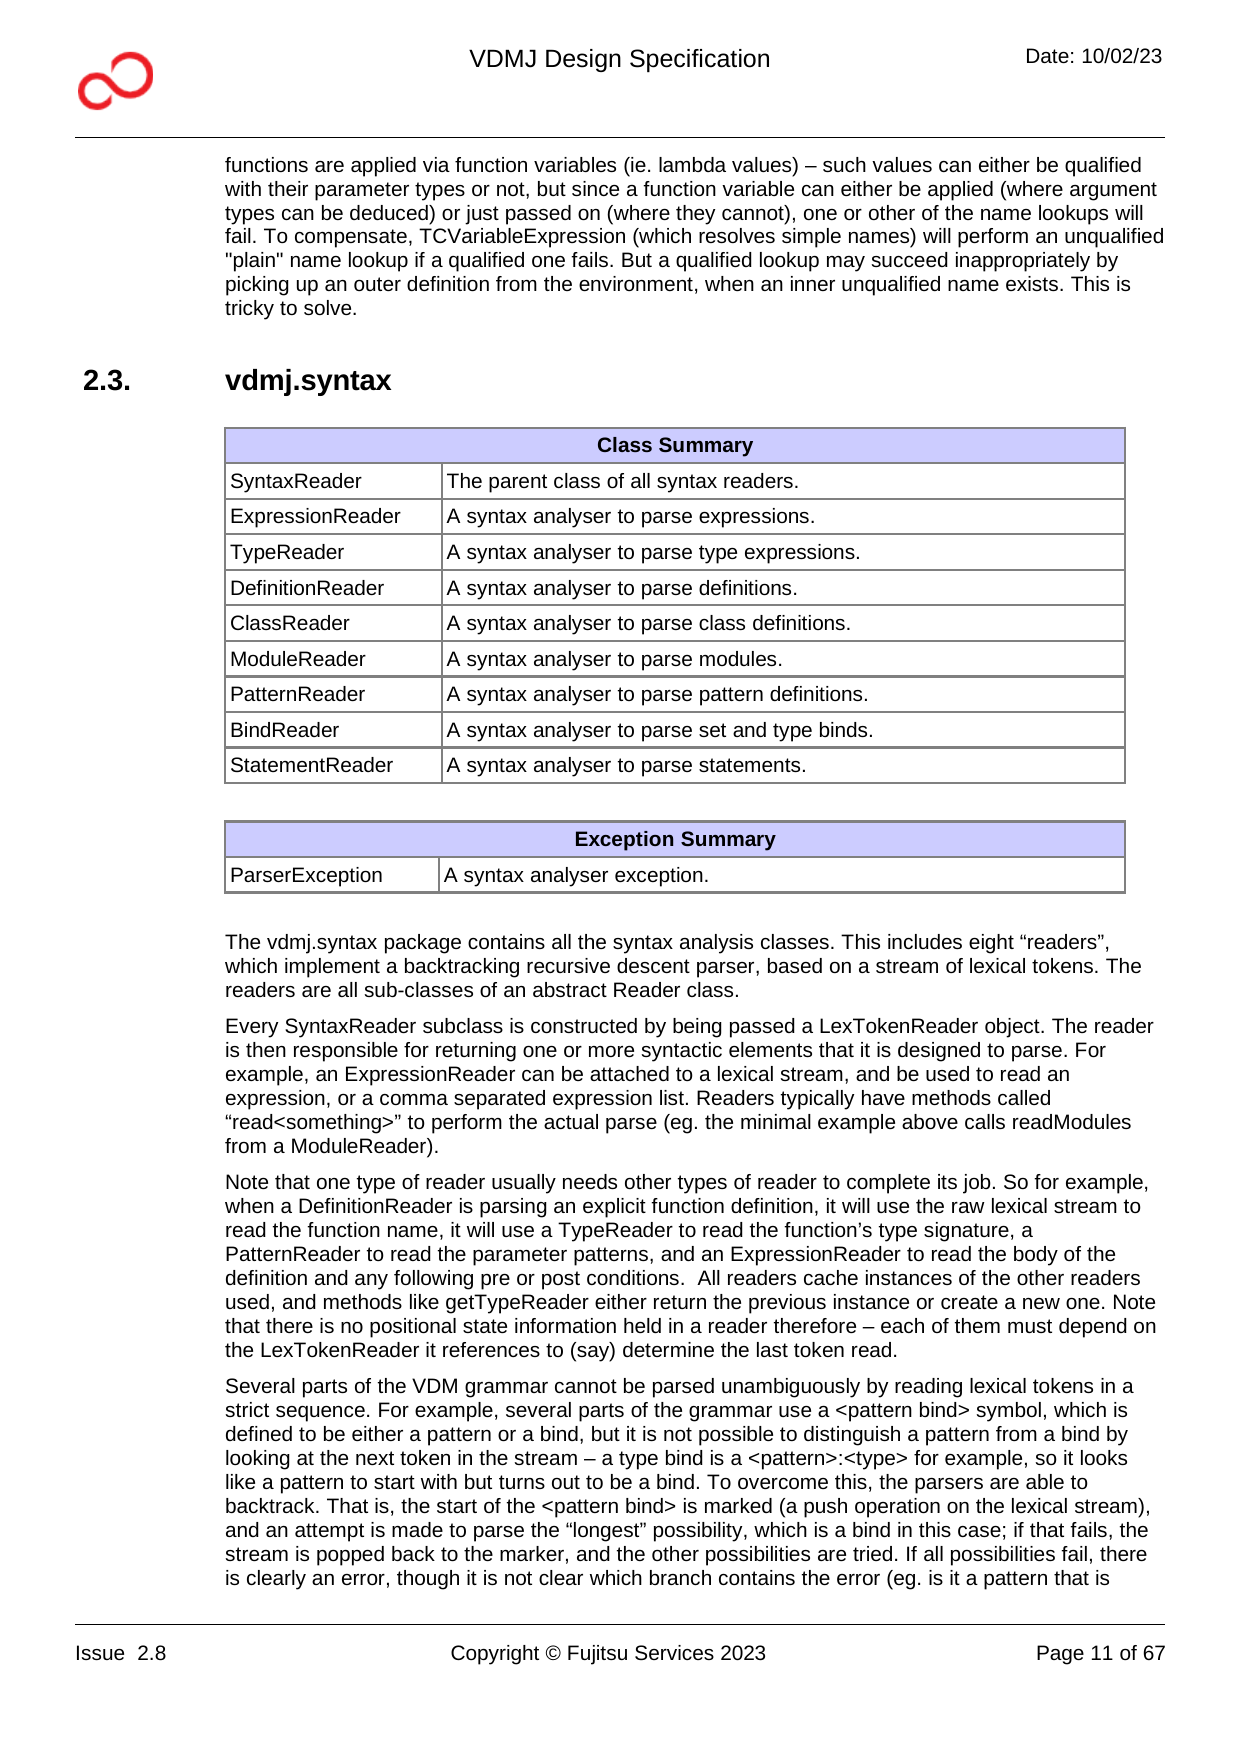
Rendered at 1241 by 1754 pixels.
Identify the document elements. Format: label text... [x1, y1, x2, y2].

table_cell A syntax analyser to parse modules. [443, 642, 1124, 675]
table_cell ParserException [226, 858, 438, 891]
table_cell StatementReader [226, 749, 441, 782]
table_cell BindReader [226, 713, 441, 746]
subtitle vdmj.syntax [75, 363, 1165, 397]
table_cell ModuleReader [226, 642, 441, 675]
table_cell DefinitionReader [226, 571, 441, 604]
picture [78, 44, 153, 120]
table_cell A syntax analyser to parse pattern definitions. [443, 678, 1124, 711]
text functions are applied via function variables (ie. lambda values) – such values can either be qualified with their parameter types or not, but since a function variable can either be applied (where argument types can be deduced) or just passed on (where they cannot), one or other of the name lookups will fail. To compensate, TCVariableExpression (which resolves simple names) will perform an unqualified "plain" name lookup if a qualified one fails. But a qualified lookup may succeed inappropriately by picking up an outer definition from the environment, when an inner unqualified name exists. This is tricky to solve. [225, 153, 1165, 321]
text Several parts of the VDM grammar cannot be parsed unambiguously by reading lexical tokens in a strict sequence. For example, several parts of the grammar use a <pattern bind> symbol, which is defined to be either a pattern or a bind, but it is not possible to distinguish a pattern from a bind by looking at the next token in the stream – a type bind is a <pattern>:<type> for example, so it looks like a pattern to start with but turns out to be a bind. To overcome this, the parsers are able to backtrack. That is, the start of the <pattern bind> is marked (a push operation on the lexical stream), and an attempt is made to parse the “longest” possibility, which is a bind in this case; if that fails, the stream is popped back to the marker, and the other possibilities are tried. If all possibilities fail, there is clearly an error, though it is not clear which branch contains the error (eg. is it a pattern that is [225, 1375, 1165, 1590]
text Note that one type of reader usually needs other types of reader to complete its job. So for example, when a DefinitionReader is parsing an explicit function definition, it will use the raw lexical stream to read the function name, it will use a TypeReader to read the function’s type signature, a PatternReader to read the parameter patterns, and an ExpressionReader to read the body of the definition and any following pre or post conditions. All readers cache instances of the other readers used, and methods like getTypeReader either return the previous instance or create a new one. Note that there is no positional state information held in a reader therefore – each of them must depend on the LexTokenReader it references to (say) determine the last token read. [225, 1171, 1165, 1362]
table_cell ClassReader [226, 606, 441, 640]
table_cell A syntax analyser to parse set and type binds. [443, 713, 1124, 746]
table_header Exception Summary [226, 823, 1124, 856]
table_cell A syntax analyser to parse type expressions. [443, 535, 1124, 569]
table_cell A syntax analyser to parse definitions. [443, 571, 1124, 604]
table_cell ExpressionReader [226, 500, 441, 533]
table_cell A syntax analyser to parse expressions. [443, 500, 1124, 533]
table_header Class Summary [226, 429, 1124, 462]
table_cell SyntaxReader [226, 464, 441, 498]
table_cell TypeReader [226, 535, 441, 569]
table_cell A syntax analyser to parse class definitions. [443, 606, 1124, 640]
table_cell A syntax analyser exception. [440, 858, 1124, 891]
table_cell A syntax analyser to parse statements. [443, 749, 1124, 782]
text The vdmj.syntax package contains all the syntax analysis classes. This includes eight “readers”, which implement a backtracking recursive descent parser, based on a stream of lexical tokens. The readers are all sub-classes of an abstract Reader class. [225, 930, 1165, 1002]
table_cell PatternReader [226, 678, 441, 711]
text Every SyntaxReader subclass is constructed by being passed a LexTokenReader object. The reader is then responsible for returning one or more syntactic elements that it is designed to parse. For example, an ExpressionReader can be attached to a lexical stream, and be used to read an expression, or a comma separated expression list. Readers typically have methods called “read<something>” to perform the actual parse (eg. the minimal example above calls readModules from a ModuleReader). [225, 1014, 1165, 1158]
table_cell The parent class of all syntax readers. [443, 464, 1124, 498]
